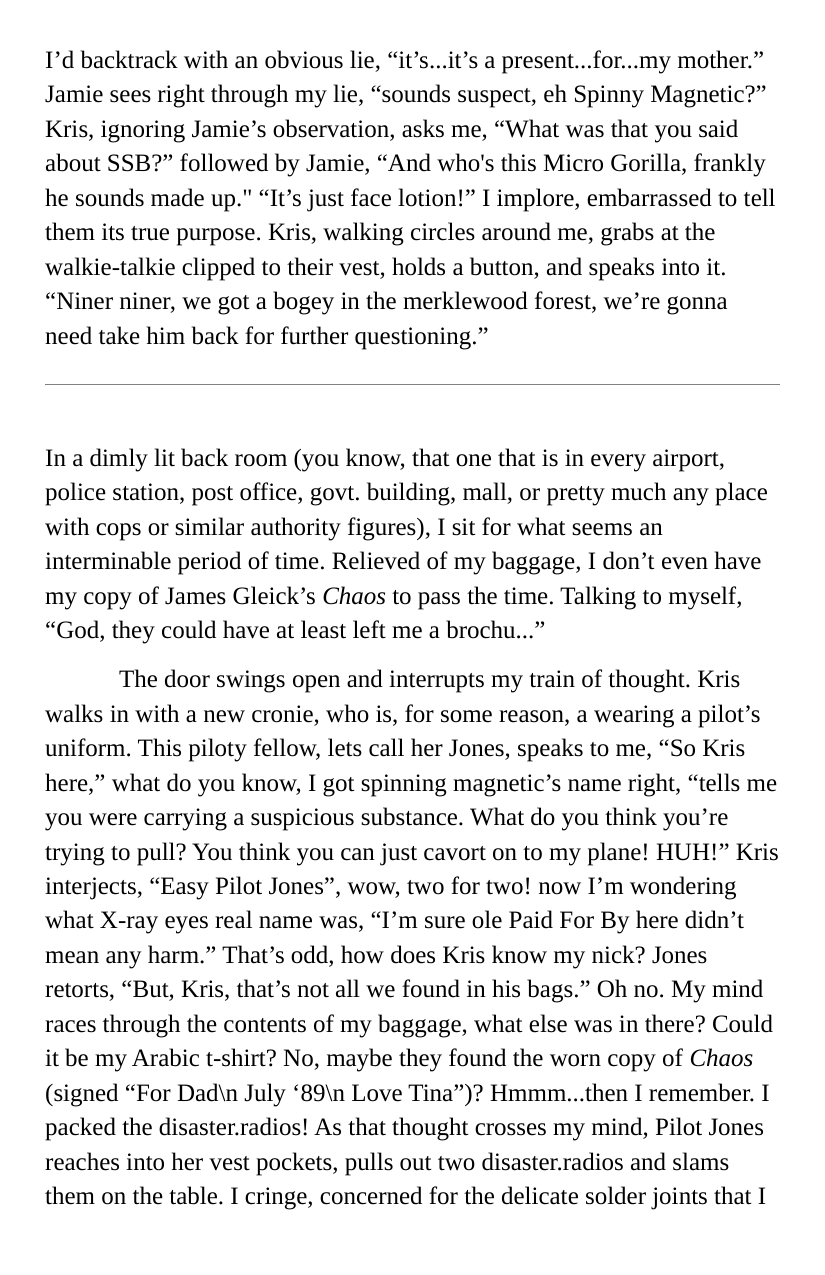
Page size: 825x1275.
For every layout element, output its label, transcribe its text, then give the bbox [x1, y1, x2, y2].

text In a dimly lit back room (you know, that one that is in every airport, police station, post office, govt. building, mall, or pretty much any place with cops or similar authority figures), I sit for what seems an interminable period of time. Relieved of my baggage, I don’t even have my copy of James Gleick’s Chaos to pass the time. Talking to myself, “God, they could have at least left me a brochu...” [45, 443, 780, 644]
text The door swings open and interrupts my train of thought. Kris walks in with a new cronie, who is, for some reason, a wearing a pilot’s uniform. This piloty fellow, lets call her Jones, speaks to me, “So Kris here,” what do you know, I got spinning magnetic’s name right, “tells me you were carrying a suspicious substance. What do you think you’re trying to pull? You think you can just cavort on to my plane! HUH!” Kris interjects, “Easy Pilot Jones”, wow, two for two! now I’m wondering what X-ray eyes real name was, “I’m sure ole Paid For By here didn’t mean any harm.” That’s odd, how does Kris know my nick? Jones retorts, “But, Kris, that’s not all we found in his bags.” Oh no. My mind races through the contents of my baggage, what else was in there? Could it be my Arabic t-shirt? No, maybe they found the worn copy of Chaos (signed “For Dad\n July ‘89\n Love Tina”)? Hmmm...then I remember. I packed the disaster.radios! As that thought crosses my mind, Pilot Jones reaches into her vest pockets, pulls out two disaster.radios and slams them on the table. I cringe, concerned for the delicate solder joints that I [45, 664, 780, 1210]
text I’d backtrack with an obvious lie, “it’s...it’s a present...for...my mother.” Jamie sees right through my lie, “sounds suspect, eh Spinny Magnetic?” Kris, ignoring Jamie’s observation, asks me, “What was that you said about SSB?” followed by Jamie, “And who's this Micro Gorilla, frankly he sounds made up." “It’s just face lotion!” I implore, embarrassed to tell them its true purpose. Kris, walking circles around me, grabs at the walkie-talkie clipped to their vest, holds a button, and speaks into it. “Niner niner, we got a bogey in the merklewood forest, we’re gonna need take him back for further questioning.” [45, 45, 780, 349]
